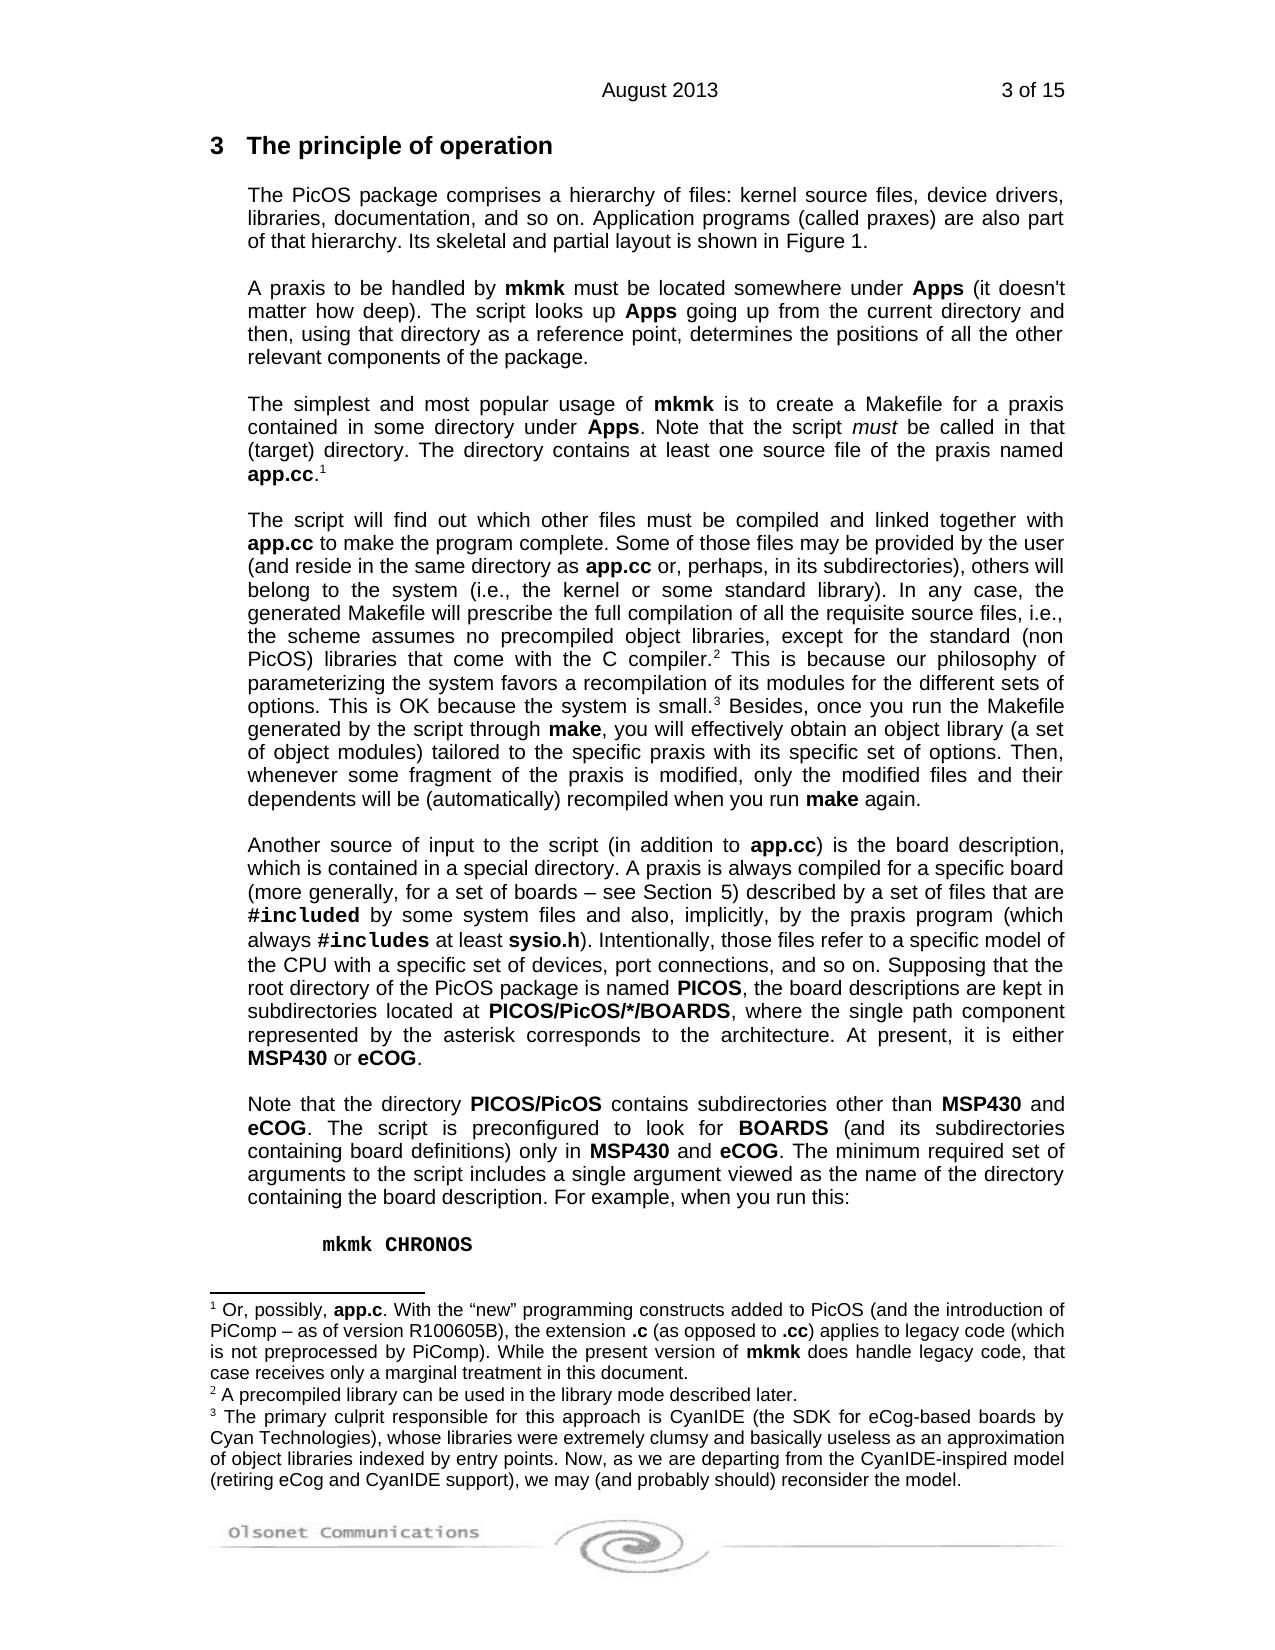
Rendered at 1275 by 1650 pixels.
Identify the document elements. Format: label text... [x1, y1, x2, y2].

text A praxis to be handled by mkmk must be located somewhere under Apps (it doesn't matter how deep). The script looks up Apps going up from the current directory and then, using that directory as a reference point, determines the positions of all the other relevant components of the package. [247, 276, 1065, 369]
text A precompiled library can be used in the library mode described later. [210, 1383, 1065, 1406]
text Another source of input to the script (in addition to app.cc) is the board description, which is contained in a special directory. A praxis is always compiled for a specific board (more generally, for a set of boards – see Section 5) described by a set of files that are #included by some system files and also, implicitly, by the praxis program (which always #includes at least sysio.h). Intentionally, those files refer to a specific model of the CPU with a specific set of devices, port connections, and so on. Supposing that the root directory of the PicOS package is named PICOS, the board descriptions are kept in subdirectories located at PICOS/PicOS/*/BOARDS, where the single path component represented by the asterisk corresponds to the architecture. At present, it is either MSP430 or eCOG. [247, 834, 1065, 1070]
text The PicOS package comprises a hierarchy of files: kernel source files, device drivers, libraries, documentation, and so on. Application programs (called praxes) are also part of that hierarchy. Its skeletal and partial layout is shown in Figure 1. [247, 183, 1065, 253]
picture [210, 1504, 1065, 1596]
text The script will find out which other files must be compiled and linked together with app.cc to make the program complete. Some of those files may be provided by the user (and reside in the same directory as app.cc or, perhaps, in its subdirectories), others will belong to the system (i.e., the kernel or some standard library). In any case, the generated Makefile will prescribe the full compilation of all the requisite source files, i.e., the scheme assumes no precompiled object libraries, except for the standard (non PicOS) libraries that come with the C compiler. This is because our philosophy of parameterizing the system favors a recompilation of its modules for the different sets of options. This is OK because the system is small. Besides, once you run the Makefile generated by the script through make, you will effectively obtain an object library (a set of object modules) tailored to the specific praxis with its specific set of options. Then, whenever some fragment of the praxis is modified, only the modified files and their dependents will be (automatically) recompiled when you run make again. [247, 508, 1065, 811]
text The simplest and most popular usage of mkmk is to create a Makefile for a praxis contained in some directory under Apps. Note that the script must be called in that (target) directory. The directory contains at least one source file of the praxis named app.cc. [247, 392, 1065, 485]
text The primary culprit responsible for this approach is CyanIDE (the SDK for eCog-based boards by Cyan Technologies), whose libraries were extremely clumsy and basically useless as an approximation of object libraries indexed by entry points. Now, as we are departing from the CyanIDE-inspired model (retiring eCog and CyanIDE support), we may (and probably should) reconsider the model. [210, 1406, 1065, 1490]
text mkmk CHRONOS [247, 1232, 1065, 1257]
subtitle The principle of operation [210, 132, 1065, 160]
text Or, possibly, app.c. With the “new” programming constructs added to PicOS (and the introduction of PiComp – as of version R100605B), the extension .c (as opposed to .cc) applies to legacy code (which is not preprocessed by PiComp). While the present version of mkmk does handle legacy code, that case receives only a marginal treatment in this document. [210, 1299, 1065, 1383]
text Note that the directory PICOS/PicOS contains subdirectories other than MSP430 and eCOG. The script is preconfigured to look for BOARDS (and its subdirectories containing board definitions) only in MSP430 and eCOG. The minimum required set of arguments to the script includes a single argument viewed as the name of the directory containing the board description. For example, when you run this: [247, 1093, 1065, 1209]
